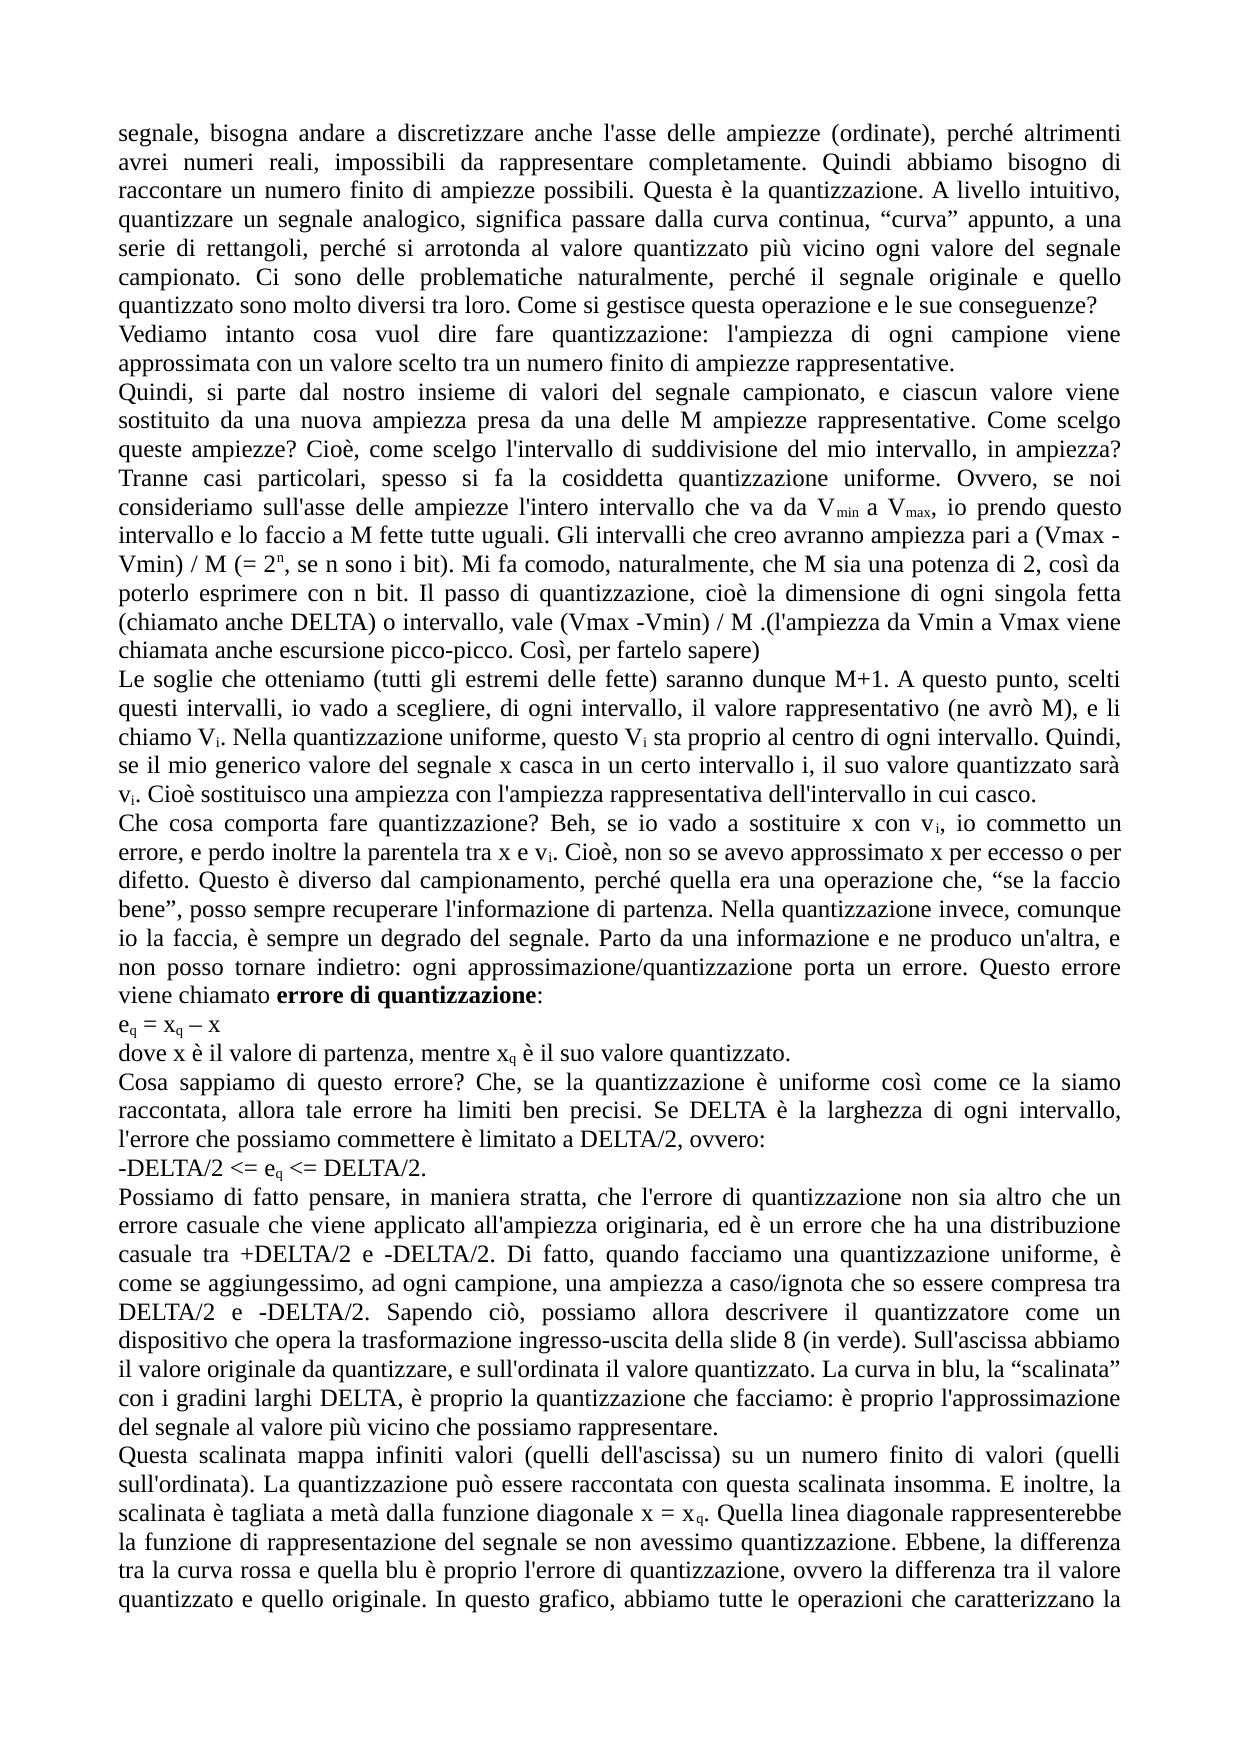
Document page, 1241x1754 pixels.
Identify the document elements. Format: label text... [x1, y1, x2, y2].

text -DELTA/2 <= eq <= DELTA/2. [118, 1153, 1122, 1182]
text Questa scalinata mappa infiniti valori (quelli dell'ascissa) su un numero finito di valori (quelli sull'ordinata). La quantizzazione può essere raccontata con questa scalinata insomma. E inoltre, la scalinata è tagliata a metà dalla funzione diagonale x = xq. Quella linea diagonale rappresenterebbe la funzione di rappresentazione del segnale se non avessimo quantizzazione. Ebbene, la differenza tra la curva rossa e quella blu è proprio l'errore di quantizzazione, ovvero la differenza tra il valore quantizzato e quello originale. In questo grafico, abbiamo tutte le operazioni che caratterizzano la [118, 1441, 1122, 1613]
text Vediamo intanto cosa vuol dire fare quantizzazione: l'ampiezza di ogni campione viene approssimata con un valore scelto tra un numero finito di ampiezze rappresentative. [118, 319, 1122, 377]
text dove x è il valore di partenza, mentre xq è il suo valore quantizzato. [118, 1038, 1122, 1067]
text Le soglie che otteniamo (tutti gli estremi delle fette) saranno dunque M+1. A questo punto, scelti questi intervalli, io vado a scegliere, di ogni intervallo, il valore rappresentativo (ne avrò M), e li chiamo Vi. Nella quantizzazione uniforme, questo Vi sta proprio al centro di ogni intervallo. Quindi, se il mio generico valore del segnale x casca in un certo intervallo i, il suo valore quantizzato sarà vi. Cioè sostituisco una ampiezza con l'ampiezza rappresentativa dell'intervallo in cui casco. [118, 664, 1122, 808]
text segnale, bisogna andare a discretizzare anche l'asse delle ampiezze (ordinate), perché altrimenti avrei numeri reali, impossibili da rappresentare completamente. Quindi abbiamo bisogno di raccontare un numero finito di ampiezze possibili. Questa è la quantizzazione. A livello intuitivo, quantizzare un segnale analogico, significa passare dalla curva continua, “curva” appunto, a una serie di rettangoli, perché si arrotonda al valore quantizzato più vicino ogni valore del segnale campionato. Ci sono delle problematiche naturalmente, perché il segnale originale e quello quantizzato sono molto diversi tra loro. Come si gestisce questa operazione e le sue conseguenze? [118, 118, 1122, 319]
text Cosa sappiamo di questo errore? Che, se la quantizzazione è uniforme così come ce la siamo raccontata, allora tale errore ha limiti ben precisi. Se DELTA è la larghezza di ogni intervallo, l'errore che possiamo commettere è limitato a DELTA/2, ovvero: [118, 1067, 1122, 1153]
text Che cosa comporta fare quantizzazione? Beh, se io vado a sostituire x con vi, io commetto un errore, e perdo inoltre la parentela tra x e vi. Cioè, non so se avevo approssimato x per eccesso o per difetto. Questo è diverso dal campionamento, perché quella era una operazione che, “se la faccio bene”, posso sempre recuperare l'informazione di partenza. Nella quantizzazione invece, comunque io la faccia, è sempre un degrado del segnale. Parto da una informazione e ne produco un'altra, e non posso tornare indietro: ogni approssimazione/quantizzazione porta un errore. Questo errore viene chiamato errore di quantizzazione: [118, 808, 1122, 1009]
text eq = xq – x [118, 1009, 1122, 1038]
text Quindi, si parte dal nostro insieme di valori del segnale campionato, e ciascun valore viene sostituito da una nuova ampiezza presa da una delle M ampiezze rappresentative. Come scelgo queste ampiezze? Cioè, come scelgo l'intervallo di suddivisione del mio intervallo, in ampiezza? Tranne casi particolari, spesso si fa la cosiddetta quantizzazione uniforme. Ovvero, se noi consideriamo sull'asse delle ampiezze l'intero intervallo che va da Vmin a Vmax, io prendo questo intervallo e lo faccio a M fette tutte uguali. Gli intervalli che creo avranno ampiezza pari a (Vmax -Vmin) / M (= 2n, se n sono i bit). Mi fa comodo, naturalmente, che M sia una potenza di 2, così da poterlo esprimere con n bit. Il passo di quantizzazione, cioè la dimensione di ogni singola fetta (chiamato anche DELTA) o intervallo, vale (Vmax -Vmin) / M .(l'ampiezza da Vmin a Vmax viene chiamata anche escursione picco-picco. Così, per fartelo sapere) [118, 377, 1122, 664]
text Possiamo di fatto pensare, in maniera stratta, che l'errore di quantizzazione non sia altro che un errore casuale che viene applicato all'ampiezza originaria, ed è un errore che ha una distribuzione casuale tra +DELTA/2 e -DELTA/2. Di fatto, quando facciamo una quantizzazione uniforme, è come se aggiungessimo, ad ogni campione, una ampiezza a caso/ignota che so essere compresa tra DELTA/2 e -DELTA/2. Sapendo ciò, possiamo allora descrivere il quantizzatore come un dispositivo che opera la trasformazione ingresso-uscita della slide 8 (in verde). Sull'ascissa abbiamo il valore originale da quantizzare, e sull'ordinata il valore quantizzato. La curva in blu, la “scalinata” con i gradini larghi DELTA, è proprio la quantizzazione che facciamo: è proprio l'approssimazione del segnale al valore più vicino che possiamo rappresentare. [118, 1182, 1122, 1441]
